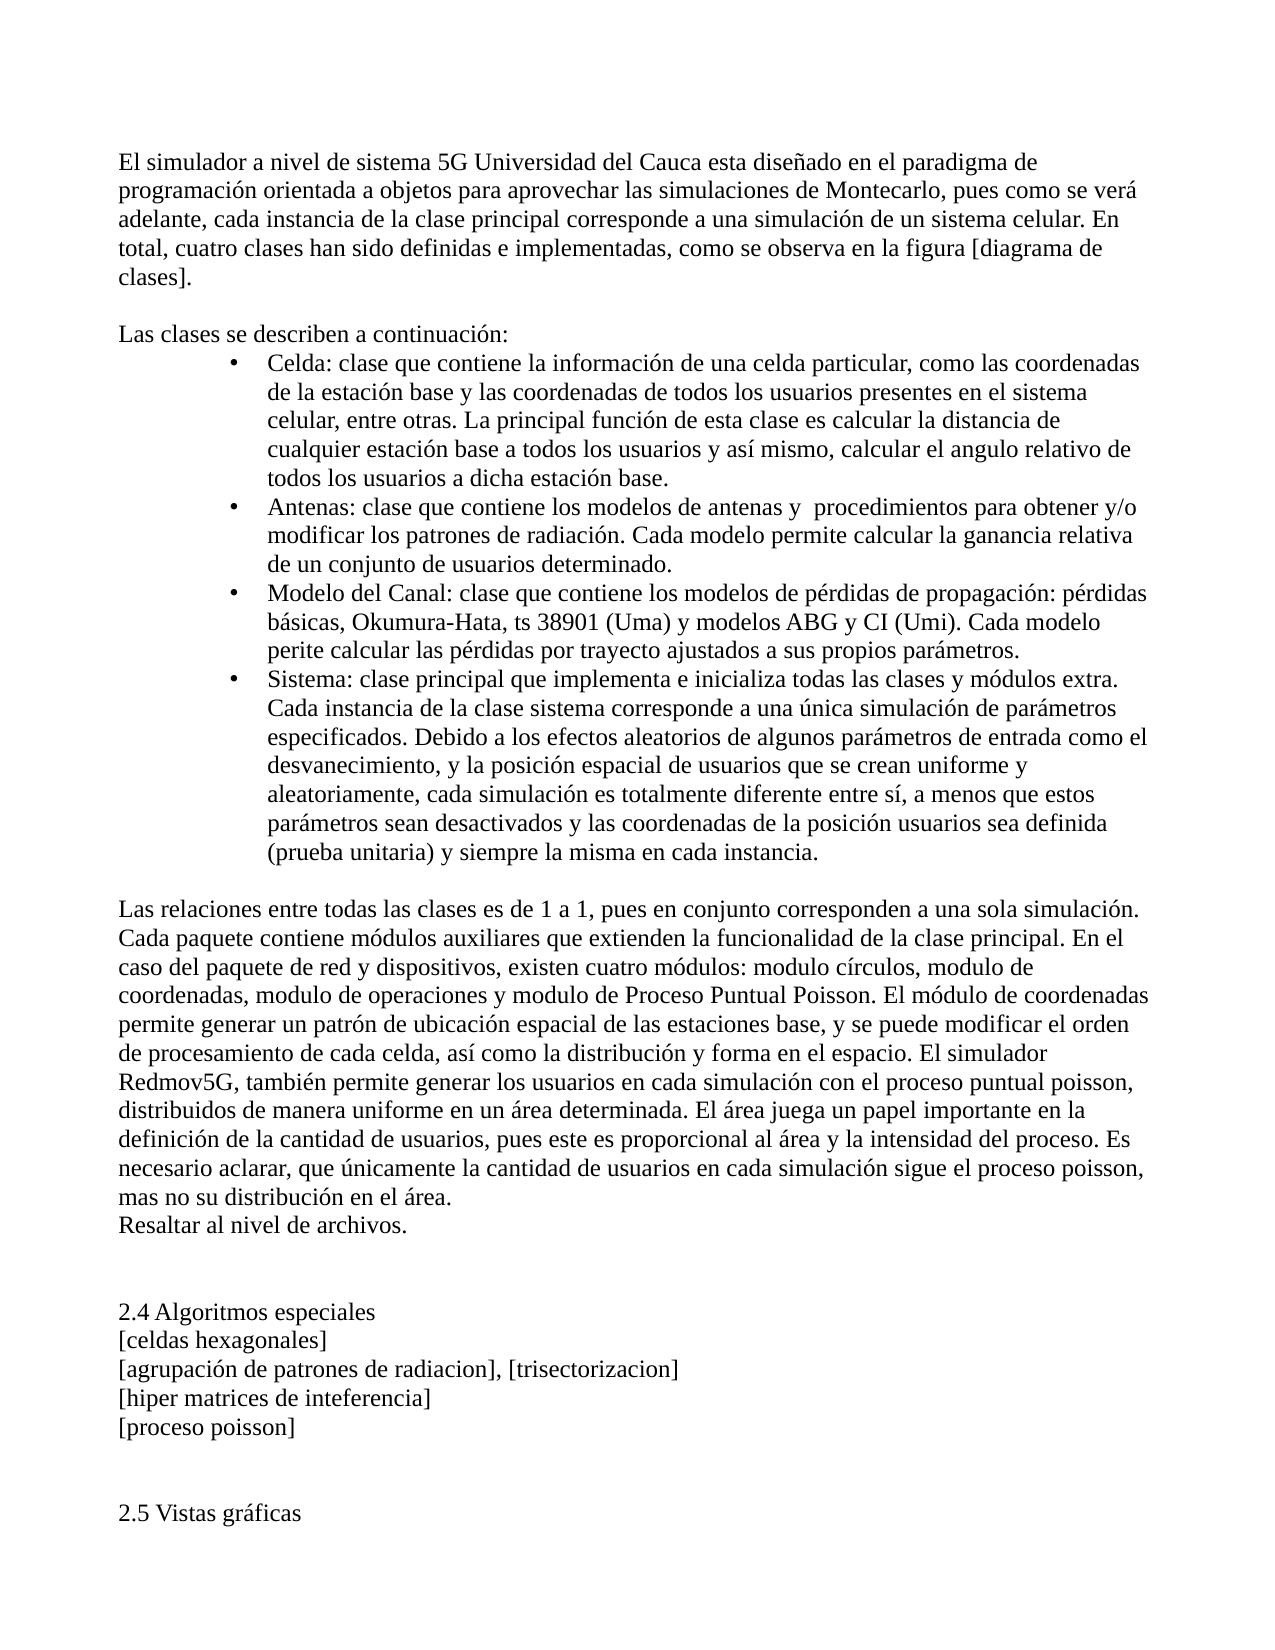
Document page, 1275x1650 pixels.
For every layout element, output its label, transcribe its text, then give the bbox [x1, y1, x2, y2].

text [celdas hexagonales] [118, 1326, 1157, 1354]
text 2.4 Algoritmos especiales [118, 1297, 1157, 1326]
text Las clases se describen a continuación: [118, 319, 1157, 348]
text [agrupación de patrones de radiacion], [trisectorizacion] [118, 1354, 1157, 1383]
list Celda: clase que contiene la información de una celda particular, como las coordenadas de la estación base y las coordenadas de todos los usuarios presentes en el sistema celular, entre otras. La principal función de esta clase es calcular la distancia de cualquier estación base a todos los usuarios y así mismo, calcular el angulo relativo de todos los usuarios a dicha estación base. [229, 348, 1157, 492]
text Resaltar al nivel de archivos. [118, 1211, 1157, 1239]
text Las relaciones entre todas las clases es de 1 a 1, pues en conjunto corresponden a una sola simulación. Cada paquete contiene módulos auxiliares que extienden la funcionalidad de la clase principal. En el caso del paquete de red y dispositivos, existen cuatro módulos: modulo círculos, modulo de coordenadas, modulo de operaciones y modulo de Proceso Puntual Poisson. El módulo de coordenadas permite generar un patrón de ubicación espacial de las estaciones base, y se puede modificar el orden de procesamiento de cada celda, así como la distribución y forma en el espacio. El simulador Redmov5G, también permite generar los usuarios en cada simulación con el proceso puntual poisson, distribuidos de manera uniforme en un área determinada. El área juega un papel importante en la definición de la cantidad de usuarios, pues este es proporcional al área y la intensidad del proceso. Es necesario aclarar, que únicamente la cantidad de usuarios en cada simulación sigue el proceso poisson, mas no su distribución en el área. [118, 894, 1157, 1211]
list Sistema: clase principal que implementa e inicializa todas las clases y módulos extra. Cada instancia de la clase sistema corresponde a una única simulación de parámetros especificados. Debido a los efectos aleatorios de algunos parámetros de entrada como el desvanecimiento, y la posición espacial de usuarios que se crean uniforme y aleatoriamente, cada simulación es totalmente diferente entre sí, a menos que estos parámetros sean desactivados y las coordenadas de la posición usuarios sea definida (prueba unitaria) y siempre la misma en cada instancia. [229, 664, 1157, 866]
text El simulador a nivel de sistema 5G Universidad del Cauca esta diseñado en el paradigma de programación orientada a objetos para aprovechar las simulaciones de Montecarlo, pues como se verá adelante, cada instancia de la clase principal corresponde a una simulación de un sistema celular. En total, cuatro clases han sido definidas e implementadas, como se observa en la figura [diagrama de clases]. [118, 147, 1157, 291]
list Modelo del Canal: clase que contiene los modelos de pérdidas de propagación: pérdidas básicas, Okumura-Hata, ts 38901 (Uma) y modelos ABG y CI (Umi). Cada modelo perite calcular las pérdidas por trayecto ajustados a sus propios parámetros. [229, 578, 1157, 664]
text [proceso poisson] [118, 1412, 1157, 1441]
list Antenas: clase que contiene los modelos de antenas y procedimientos para obtener y/o modificar los patrones de radiación. Cada modelo permite calcular la ganancia relativa de un conjunto de usuarios determinado. [229, 492, 1157, 578]
text 2.5 Vistas gráficas [118, 1498, 1157, 1527]
text [hiper matrices de inteferencia] [118, 1383, 1157, 1412]
